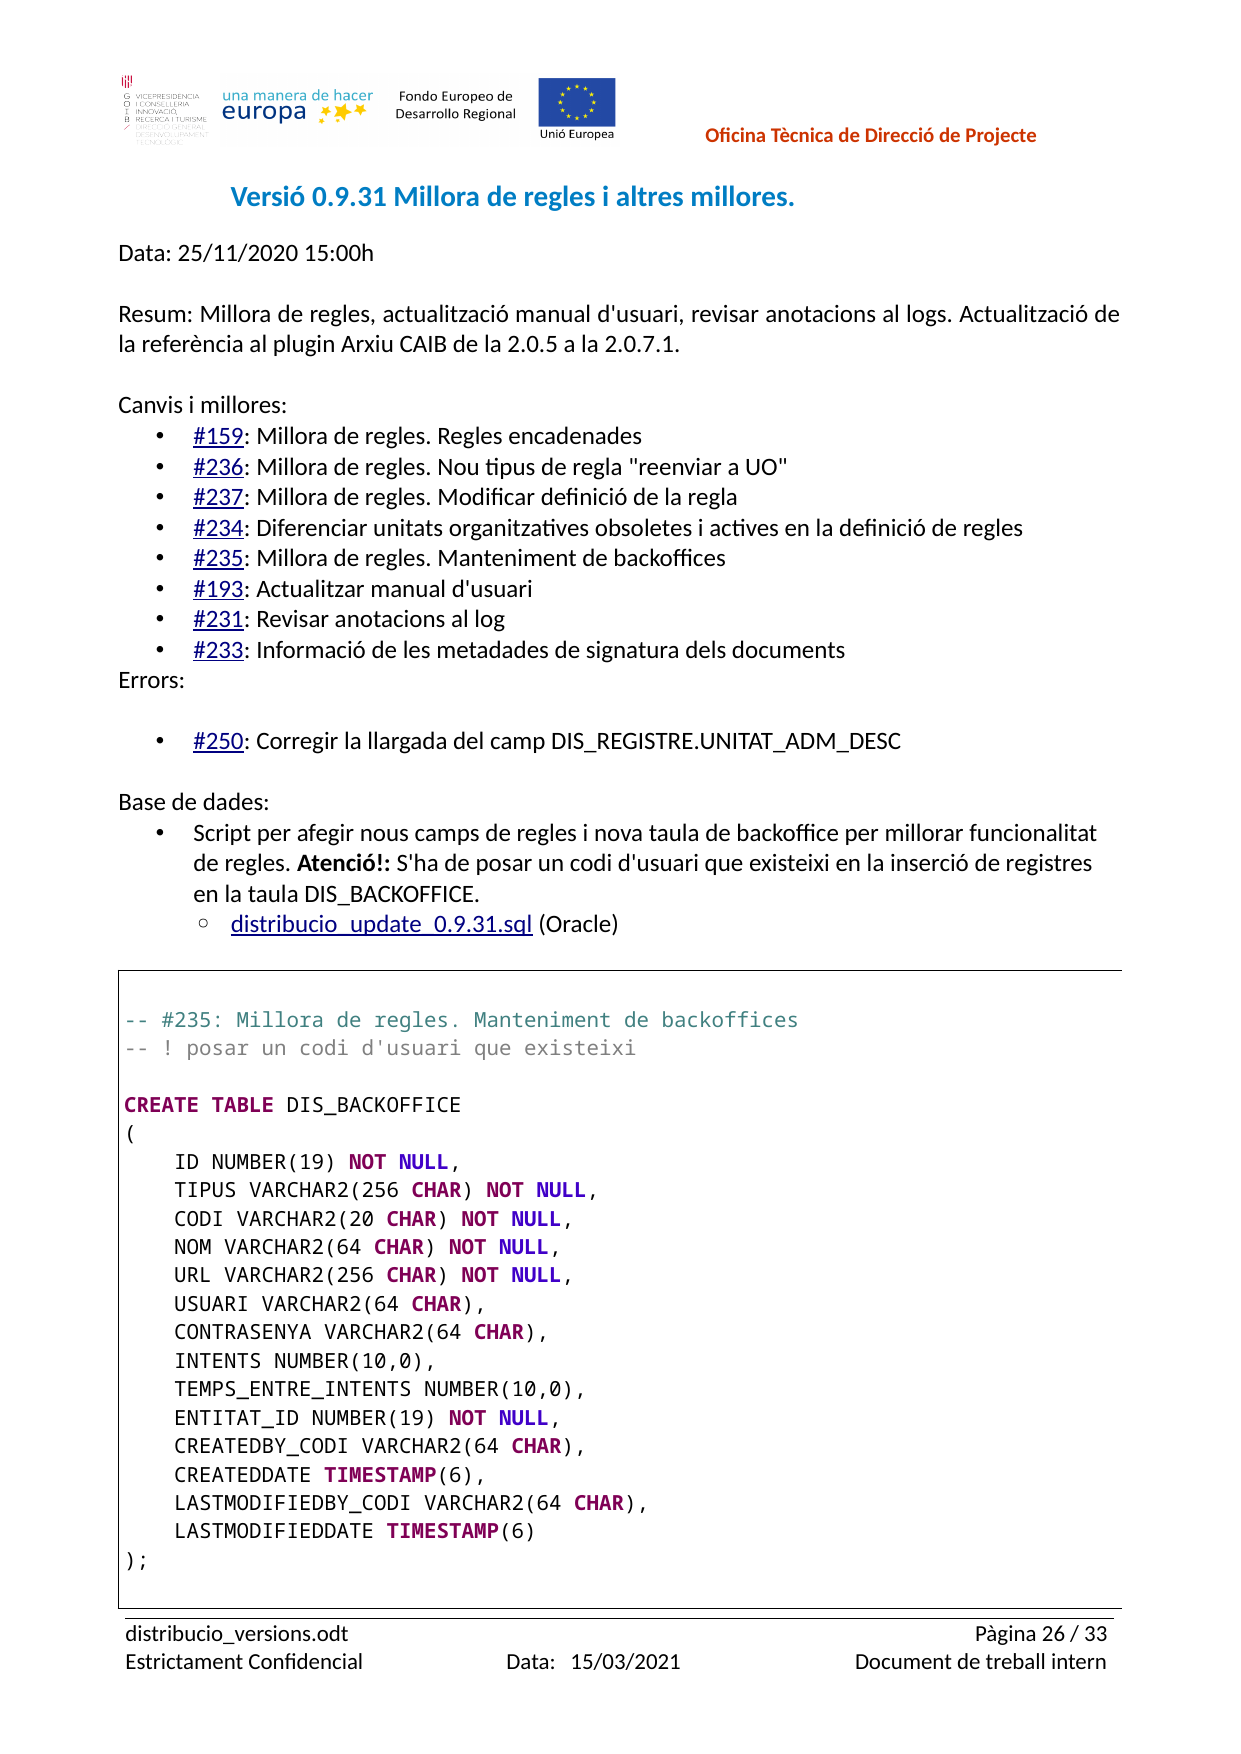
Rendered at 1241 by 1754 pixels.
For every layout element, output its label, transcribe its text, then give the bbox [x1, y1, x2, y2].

list #159: Millora de regles. Regles encadenades [156, 420, 1122, 451]
picture [219, 73, 621, 147]
picture [118, 73, 213, 147]
text Canvis i millores: [118, 389, 1122, 420]
text Resum: Millora de regles, actualització manual d'usuari, revisar anotacions al logs. Actualització de la referència al plugin Arxiu CAIB de la 2.0.5 a la 2.0.7.1. [118, 298, 1122, 359]
list #231: Revisar anotacions al log [156, 603, 1122, 634]
list #237: Millora de regles. Modificar definició de la regla [156, 481, 1122, 512]
list distribucio_update_0.9.31.sql (Oracle) [193, 908, 1122, 939]
list #250: Corregir la llargada del camp DIS_REGISTRE.UNITAT_ADM_DESC [156, 725, 1122, 756]
list Script per afegir nous camps de regles i nova taula de backoffice per millorar funcionalitat de regles. Atenció!: S'ha de posar un codi d'usuari que existeixi en la inserció de registres en la taula DIS_BACKOFFICE. [156, 817, 1122, 908]
subtitle Versió 0.9.31 Millora de regles i altres millores. [153, 178, 1122, 213]
list #233: Informació de les metadades de signatura dels documents [156, 634, 1122, 664]
list #234: Diferenciar unitats organitzatives obsoletes i actives en la definició de regles [156, 512, 1122, 542]
text Base de dades: [118, 786, 1122, 817]
list #236: Millora de regles. Nou tipus de regla "reenviar a UO" [156, 451, 1122, 481]
text Errors: [118, 664, 1122, 695]
text Data: 25/11/2020 15:00h [118, 237, 1122, 267]
list #235: Millora de regles. Manteniment de backoffices [156, 542, 1122, 573]
table_header -- #235: Millora de regles. Manteniment de backoffices -- ! posar un codi d'usuari que existeixi CREATE TABLE DIS_BACKOFFICE ( ID NUMBER(19) NOT NULL, TIPUS VARCHAR2(256 CHAR) NOT NULL, CODI VARCHAR2(20 CHAR) NOT NULL, NOM VARCHAR2(64 CHAR) NOT NULL, URL VARCHAR2(256 CHAR) NOT NULL, USUARI VARCHAR2(64 CHAR), CONTRASENYA VARCHAR2(64 CHAR), INTENTS NUMBER(10,0), TEMPS_ENTRE_INTENTS NUMBER(10,0), ENTITAT_ID NUMBER(19) NOT NULL, CREATEDBY_CODI VARCHAR2(64 CHAR), CREATEDDATE TIMESTAMP(6), LASTMODIFIEDBY_CODI VARCHAR2(64 CHAR), LASTMODIFIEDDATE TIMESTAMP(6) ); [119, 971, 1122, 1608]
list #193: Actualitzar manual d'usuari [156, 573, 1122, 603]
